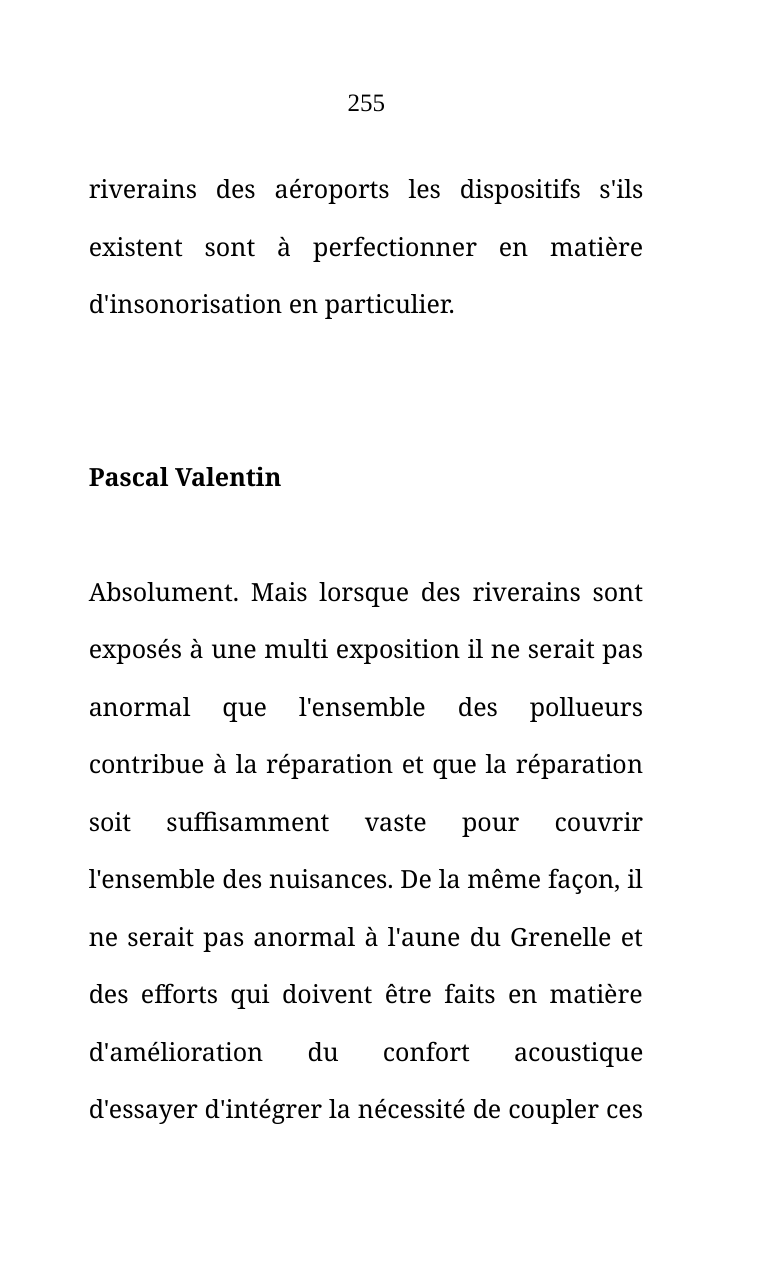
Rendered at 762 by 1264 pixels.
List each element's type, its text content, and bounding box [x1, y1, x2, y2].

text Pascal Valentin [88, 436, 644, 494]
text riverains des aéroports les dispositifs s'ils existent sont à perfectionner en matière d'insonorisation en particulier. [88, 147, 644, 321]
text Absolument. Mais lorsque des riverains sont exposés à une multi exposition il ne serait pas anormal que l'ensemble des pollueurs contribue à la réparation et que la réparation soit suffisamment vaste pour couvrir l'ensemble des nuisances. De la même façon, il ne serait pas anormal à l'aune du Grenelle et des efforts qui doivent être faits en matière d'amélioration du confort acoustique d'essayer d'intégrer la nécessité de coupler ces [88, 551, 644, 1126]
